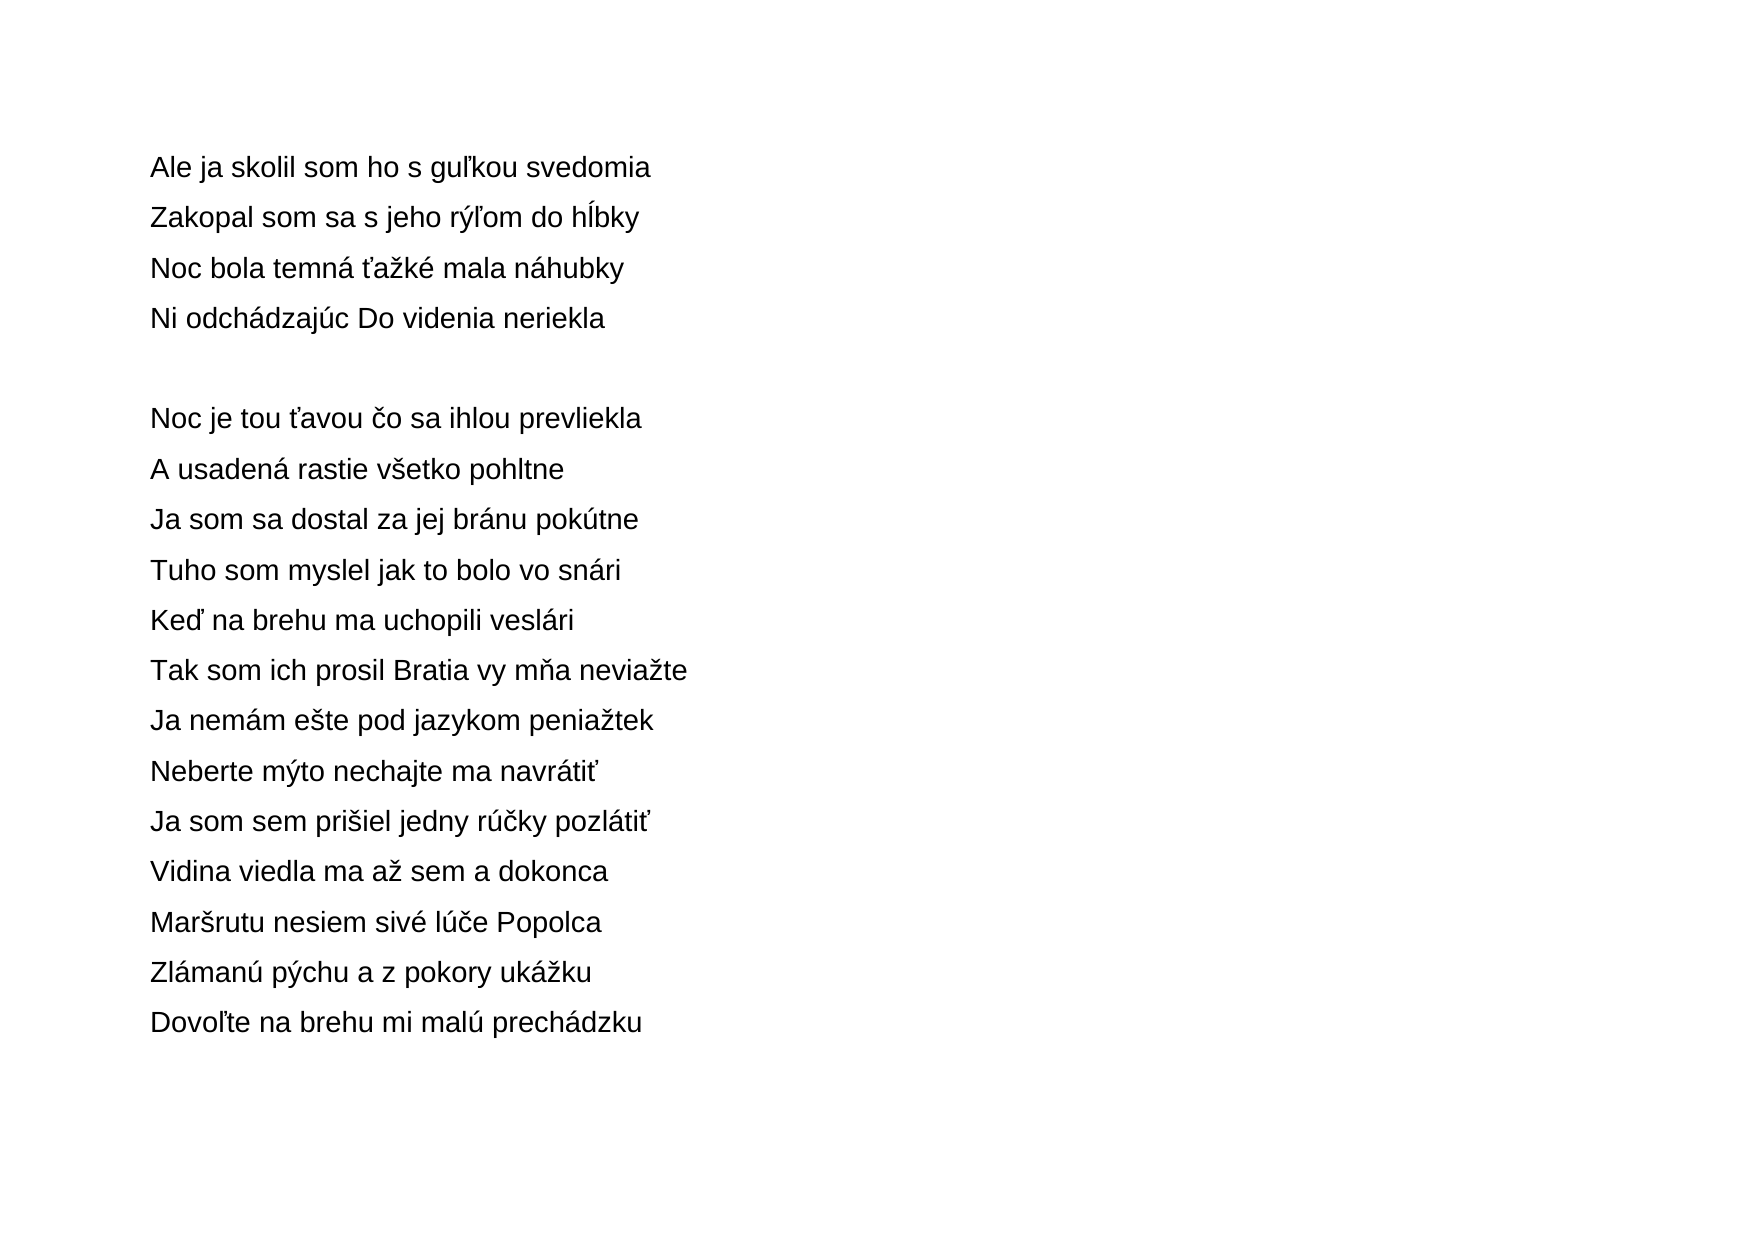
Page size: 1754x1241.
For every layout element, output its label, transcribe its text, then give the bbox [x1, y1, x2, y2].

text Tak som ich prosil Bratia vy mňa neviažte [150, 653, 1242, 687]
text Ja som sem prišiel jedny rúčky pozlátiť [150, 804, 1242, 838]
text Tuho som myslel jak to bolo vo snári [150, 552, 1242, 586]
text Ja som sa dostal za jej bránu pokútne [150, 502, 1242, 536]
text Maršrutu nesiem sivé lúče Popolca [150, 905, 1242, 938]
text A usadená rastie všetko pohltne [150, 452, 1242, 485]
text Keď na brehu ma uchopili veslári [150, 603, 1242, 636]
text Zakopal som sa s jeho rýľom do hĺbky [150, 200, 1242, 234]
text Dovoľte na brehu mi malú prechádzku [150, 1005, 1242, 1039]
text Ja nemám ešte pod jazykom peniažtek [150, 703, 1242, 737]
text Ale ja skolil som ho s guľkou svedomia [150, 150, 1242, 183]
text Neberte mýto nechajte ma navrátiť [150, 754, 1242, 787]
text Noc bola temná ťažké mala náhubky [150, 251, 1242, 284]
text Vidina viedla ma až sem a dokonca [150, 854, 1242, 888]
text Zlámanú pýchu a z pokory ukážku [150, 955, 1242, 988]
text Noc je tou ťavou čo sa ihlou prevliekla [150, 402, 1242, 435]
text Ni odchádzajúc Do videnia neriekla [150, 301, 1242, 334]
